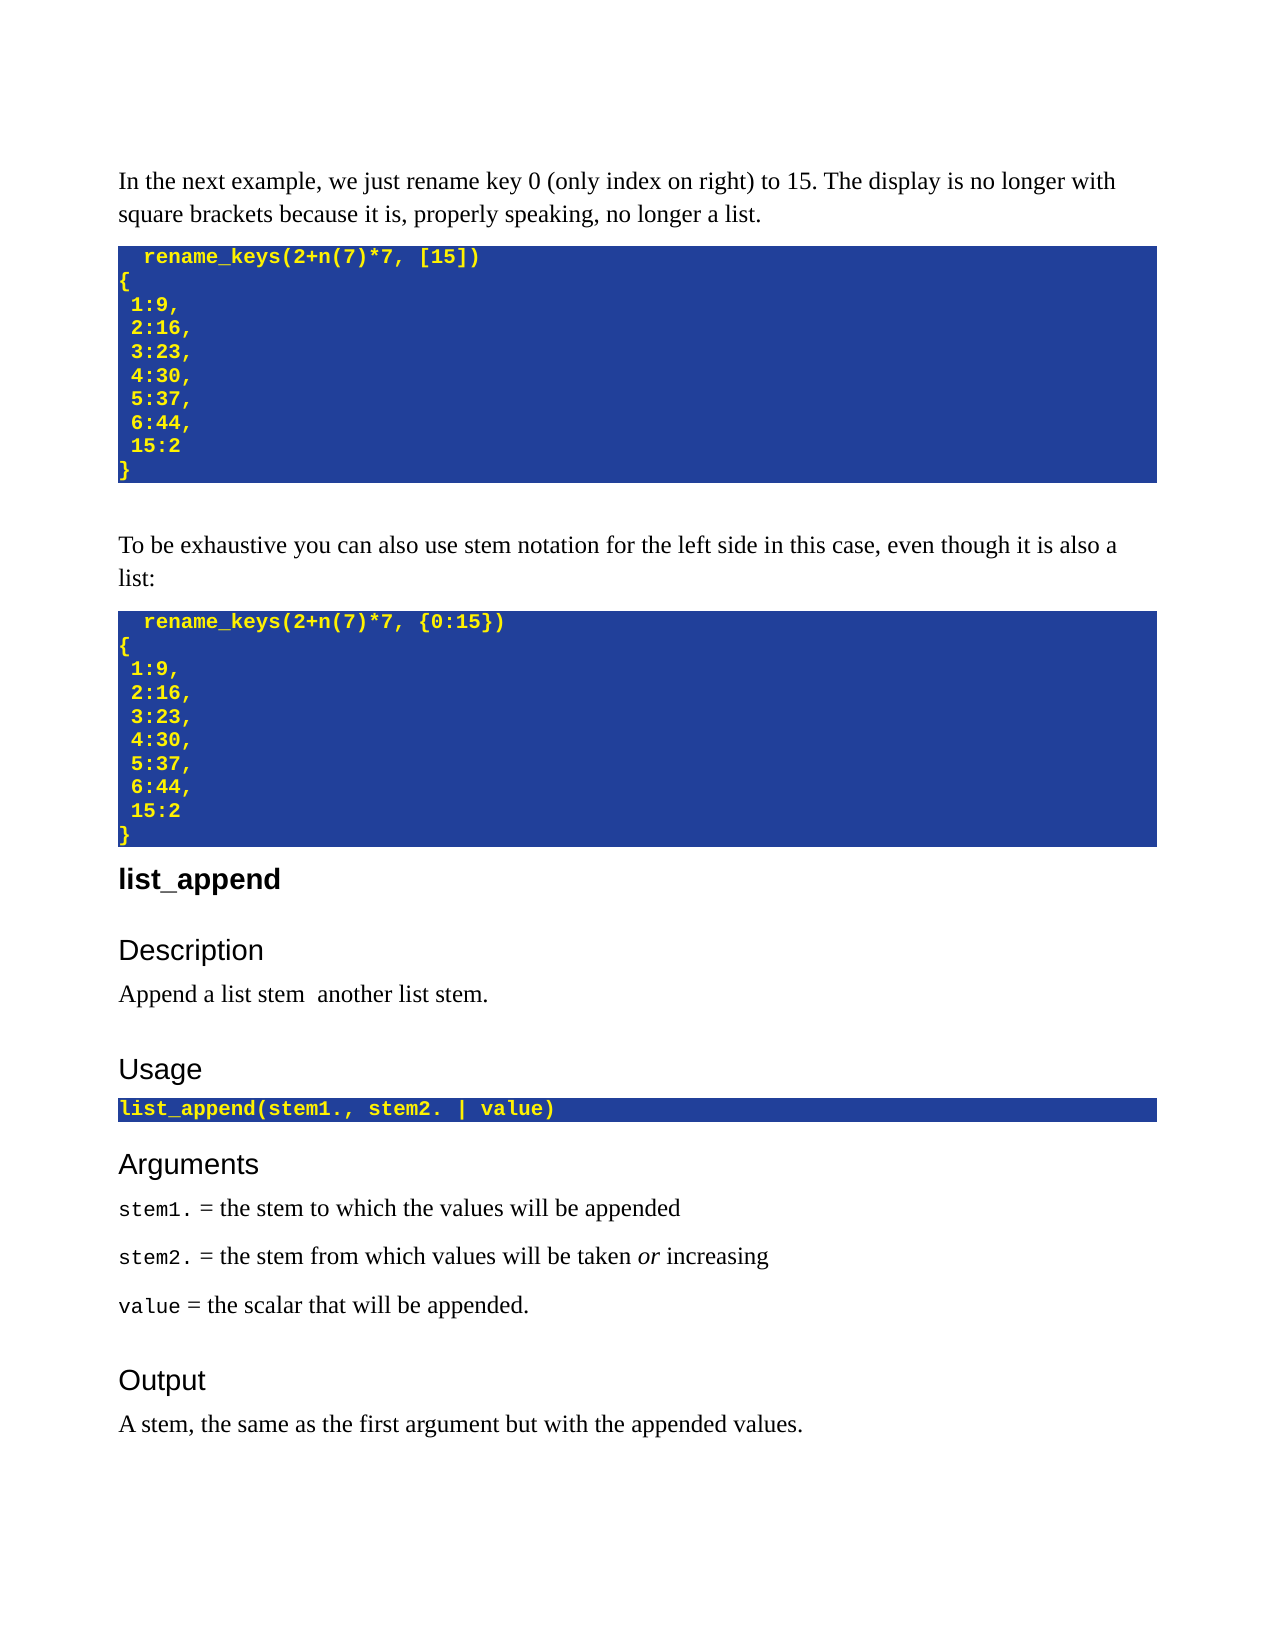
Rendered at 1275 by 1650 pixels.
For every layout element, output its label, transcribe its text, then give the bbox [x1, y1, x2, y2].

text 2:16, [118, 317, 1157, 341]
text 4:30, [118, 729, 1157, 753]
text list_append(stem1., stem2. | value) [118, 1098, 1157, 1122]
subtitle Output [118, 1363, 1157, 1397]
subtitle Arguments [118, 1147, 1157, 1180]
text { [118, 270, 1157, 294]
text } [118, 824, 1157, 847]
subtitle list_append [118, 862, 1157, 896]
text } [118, 459, 1157, 483]
text 3:23, [118, 341, 1157, 364]
text { [118, 635, 1157, 658]
text 5:37, [118, 753, 1157, 777]
text rename_keys(2+n(7)*7, {0:15}) [118, 611, 1157, 635]
text 15:2 [118, 436, 1157, 459]
subtitle Usage [118, 1052, 1157, 1086]
text 1:9, [118, 294, 1157, 317]
text Append a list stem another list stem. [118, 979, 1157, 1008]
subtitle Description [118, 933, 1157, 967]
text 6:44, [118, 777, 1157, 800]
text 6:44, [118, 412, 1157, 436]
text 1:9, [118, 658, 1157, 682]
text To be exhaustive you can also use stem notation for the left side in this case, even though it is also a list: [118, 530, 1157, 592]
text value = the scalar that will be appended. [118, 1290, 1157, 1319]
text In the next example, we just rename key 0 (only index on right) to 15. The display is no longer with square brackets because it is, properly speaking, no longer a list. [118, 166, 1157, 227]
text stem1. = the stem to which the values will be appended [118, 1193, 1157, 1222]
text 2:16, [118, 682, 1157, 706]
text 5:37, [118, 388, 1157, 412]
text 3:23, [118, 706, 1157, 729]
text 4:30, [118, 364, 1157, 388]
text stem2. = the stem from which values will be taken or increasing [118, 1241, 1157, 1271]
text 15:2 [118, 800, 1157, 824]
text A stem, the same as the first argument but with the appended values. [118, 1409, 1157, 1438]
text rename_keys(2+n(7)*7, [15]) [118, 246, 1157, 270]
